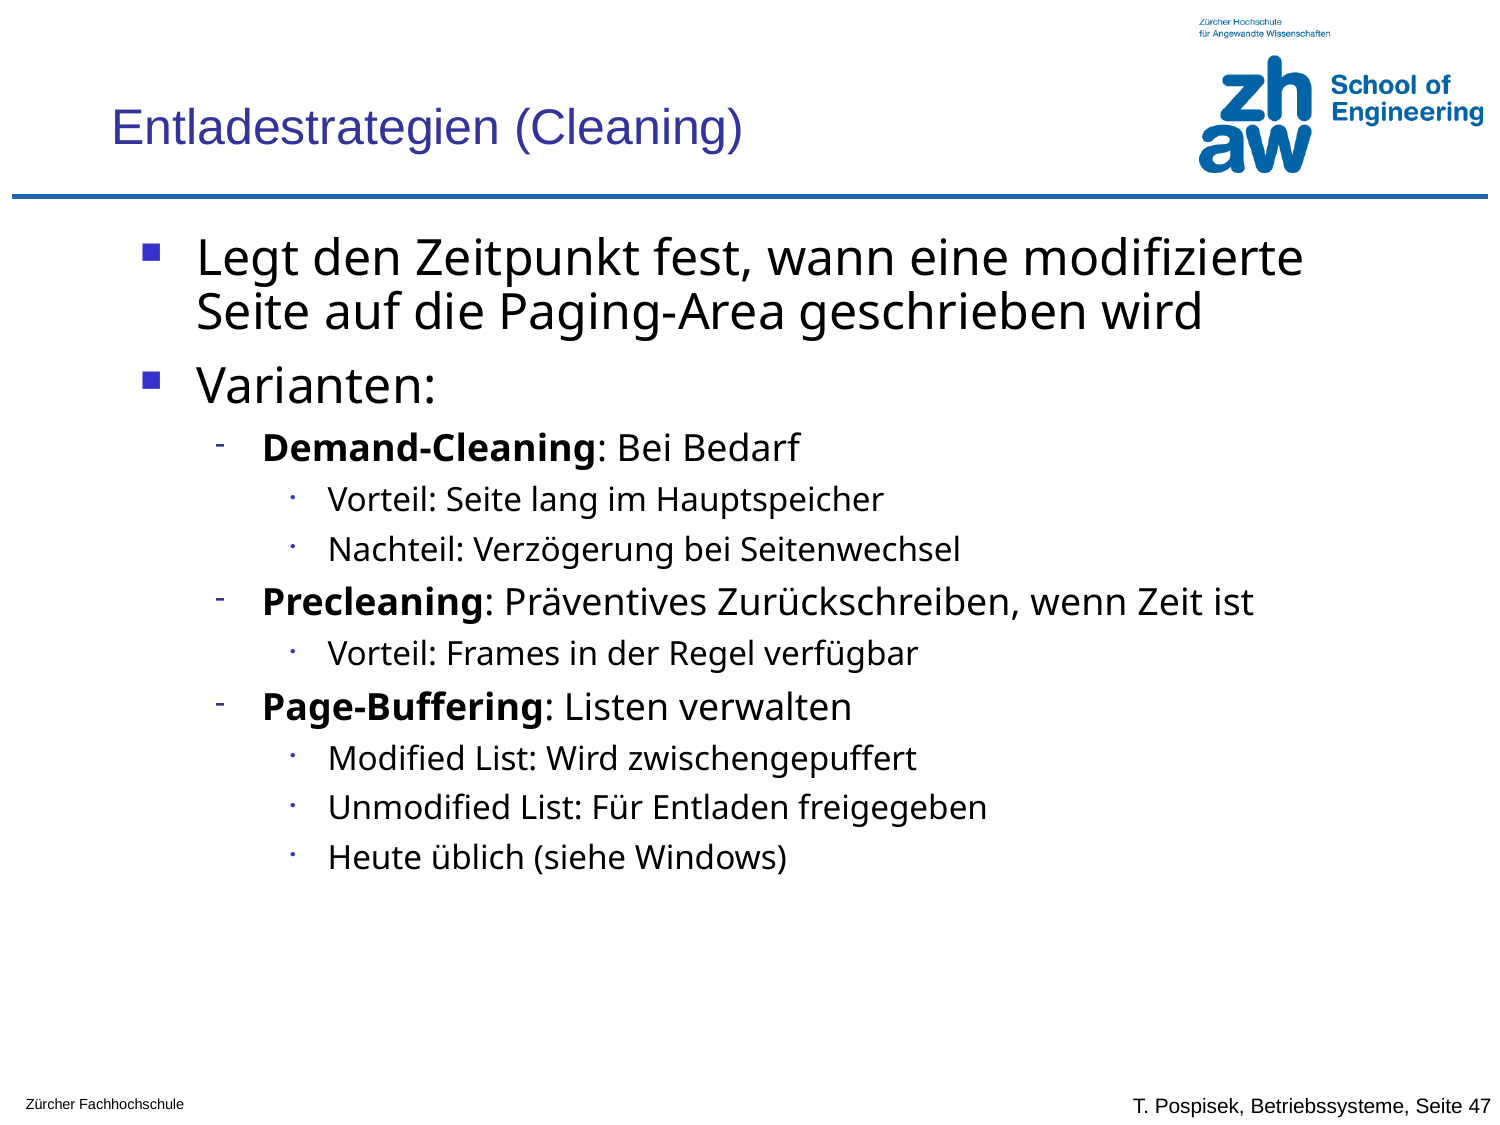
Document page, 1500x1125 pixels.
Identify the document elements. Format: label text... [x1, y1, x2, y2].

title Entladestrategien (Cleaning) [96, 50, 1375, 163]
list Legt den Zeitpunkt fest, wann eine modifizierte Seite auf die Paging-Area geschrieben wird Varianten: Demand-Cleaning: Bei Bedarf Vorteil: Seite lang im Hauptspeicher Nachteil: Verzögerung bei Seitenwechsel Precleaning: Präventives Zurückschreiben, wenn Zeit ist Vorteil: Frames in der Regel verfügbar Page-Buffering: Listen verwalten Modified List: Wird zwischengepuffert Unmodified List: Für Entladen freigegeben Heute üblich (siehe Windows) [125, 224, 1363, 963]
picture [1199, 19, 1483, 173]
